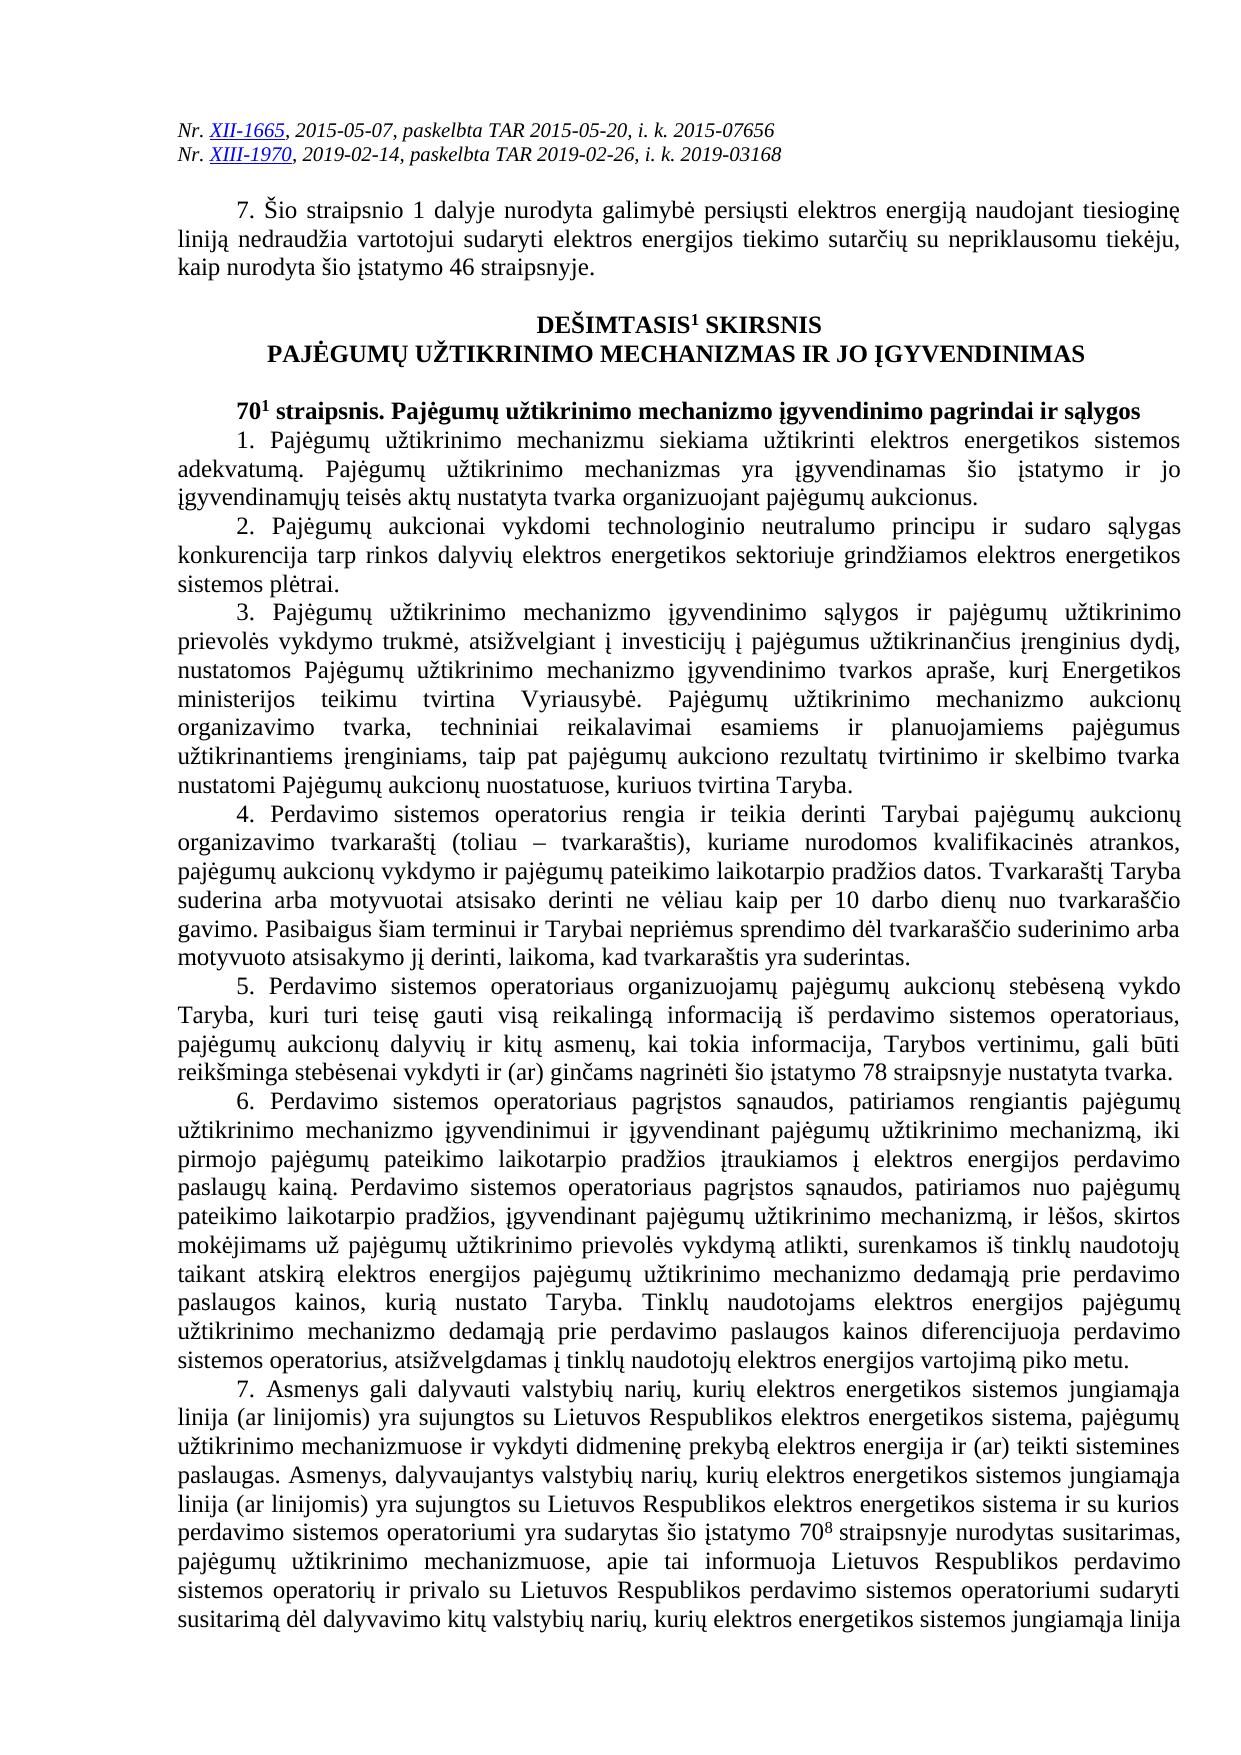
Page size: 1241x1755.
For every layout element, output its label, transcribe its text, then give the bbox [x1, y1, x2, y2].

text 5. Perdavimo sistemos operatoriaus organizuojamų pajėgumų aukcionų stebėseną vykdo Taryba, kuri turi teisę gauti visą reikalingą informaciją iš perdavimo sistemos operatoriaus, pajėgumų aukcionų dalyvių ir kitų asmenų, kai tokia informacija, Tarybos vertinimu, gali būti reikšminga stebėsenai vykdyti ir (ar) ginčams nagrinėti šio įstatymo 78 straipsnyje nustatyta tvarka. [177, 971, 1181, 1086]
text 7. Šio straipsnio 1 dalyje nurodyta galimybė persiųsti elektros energiją naudojant tiesioginę liniją nedraudžia vartotojui sudaryti elektros energijos tiekimo sutarčių su nepriklausomu tiekėju, kaip nurodyta šio įstatymo 46 straipsnyje. [177, 195, 1181, 281]
text 4. Perdavimo sistemos operatorius rengia ir teikia derinti Tarybai pajėgumų aukcionų organizavimo tvarkaraštį (toliau – tvarkaraštis), kuriame nurodomos kvalifikacinės atrankos, pajėgumų aukcionų vykdymo ir pajėgumų pateikimo laikotarpio pradžios datos. Tvarkaraštį Taryba suderina arba motyvuotai atsisako derinti ne vėliau kaip per 10 darbo dienų nuo tvarkaraščio gavimo. Pasibaigus šiam terminui ir Tarybai nepriėmus sprendimo dėl tvarkaraščio suderinimo arba motyvuoto atsisakymo jį derinti, laikoma, kad tvarkaraštis yra suderintas. [177, 799, 1181, 971]
text 701 straipsnis. Pajėgumų užtikrinimo mechanizmo įgyvendinimo pagrindai ir sąlygos [177, 396, 1181, 425]
text 1. Pajėgumų užtikrinimo mechanizmu siekiama užtikrinti elektros energetikos sistemos adekvatumą. Pajėgumų užtikrinimo mechanizmas yra įgyvendinamas šio įstatymo ir jo įgyvendinamųjų teisės aktų nustatyta tvarka organizuojant pajėgumų aukcionus. [177, 425, 1181, 511]
text Nr. XIII-1970, 2019-02-14, paskelbta TAR 2019-02-26, i. k. 2019-03168 [177, 142, 1181, 166]
text 2. Pajėgumų aukcionai vykdomi technologinio neutralumo principu ir sudaro sąlygas konkurencija tarp rinkos dalyvių elektros energetikos sektoriuje grindžiamos elektros energetikos sistemos plėtrai. [177, 511, 1181, 597]
text 3. Pajėgumų užtikrinimo mechanizmo įgyvendinimo sąlygos ir pajėgumų užtikrinimo prievolės vykdymo trukmė, atsižvelgiant į investicijų į pajėgumus užtikrinančius įrenginius dydį, nustatomos Pajėgumų užtikrinimo mechanizmo įgyvendinimo tvarkos apraše, kurį Energetikos ministerijos teikimu tvirtina Vyriausybė. Pajėgumų užtikrinimo mechanizmo aukcionų organizavimo tvarka, techniniai reikalavimai esamiems ir planuojamiems pajėgumus užtikrinantiems įrenginiams, taip pat pajėgumų aukciono rezultatų tvirtinimo ir skelbimo tvarka nustatomi Pajėgumų aukcionų nuostatuose, kuriuos tvirtina Taryba. [177, 597, 1181, 799]
text Nr. XII-1665, 2015-05-07, paskelbta TAR 2015-05-20, i. k. 2015-07656 [177, 118, 1181, 142]
text DEŠIMTASIS1 SKIRSNIS [177, 310, 1181, 339]
text 7. Asmenys gali dalyvauti valstybių narių, kurių elektros energetikos sistemos jungiamąja linija (ar linijomis) yra sujungtos su Lietuvos Respublikos elektros energetikos sistema, pajėgumų užtikrinimo mechanizmuose ir vykdyti didmeninę prekybą elektros energija ir (ar) teikti sistemines paslaugas. Asmenys, dalyvaujantys valstybių narių, kurių elektros energetikos sistemos jungiamąja linija (ar linijomis) yra sujungtos su Lietuvos Respublikos elektros energetikos sistema ir su kurios perdavimo sistemos operatoriumi yra sudarytas šio įstatymo 708 straipsnyje nurodytas susitarimas, pajėgumų užtikrinimo mechanizmuose, apie tai informuoja Lietuvos Respublikos perdavimo sistemos operatorių ir privalo su Lietuvos Respublikos perdavimo sistemos operatoriumi sudaryti susitarimą dėl dalyvavimo kitų valstybių narių, kurių elektros energetikos sistemos jungiamąja linija [177, 1374, 1181, 1632]
text PAJĖGUMŲ UŽTIKRINIMO MECHANIZMAS IR JO ĮGYVENDINIMAS [177, 339, 1181, 367]
text 6. Perdavimo sistemos operatoriaus pagrįstos sąnaudos, patiriamos rengiantis pajėgumų užtikrinimo mechanizmo įgyvendinimui ir įgyvendinant pajėgumų užtikrinimo mechanizmą, iki pirmojo pajėgumų pateikimo laikotarpio pradžios įtraukiamos į elektros energijos perdavimo paslaugų kainą. Perdavimo sistemos operatoriaus pagrįstos sąnaudos, patiriamos nuo pajėgumų pateikimo laikotarpio pradžios, įgyvendinant pajėgumų užtikrinimo mechanizmą, ir lėšos, skirtos mokėjimams už pajėgumų užtikrinimo prievolės vykdymą atlikti, surenkamos iš tinklų naudotojų taikant atskirą elektros energijos pajėgumų užtikrinimo mechanizmo dedamąją prie perdavimo paslaugos kainos, kurią nustato Taryba. Tinklų naudotojams elektros energijos pajėgumų užtikrinimo mechanizmo dedamąją prie perdavimo paslaugos kainos diferencijuoja perdavimo sistemos operatorius, atsižvelgdamas į tinklų naudotojų elektros energijos vartojimą piko metu. [177, 1086, 1181, 1374]
